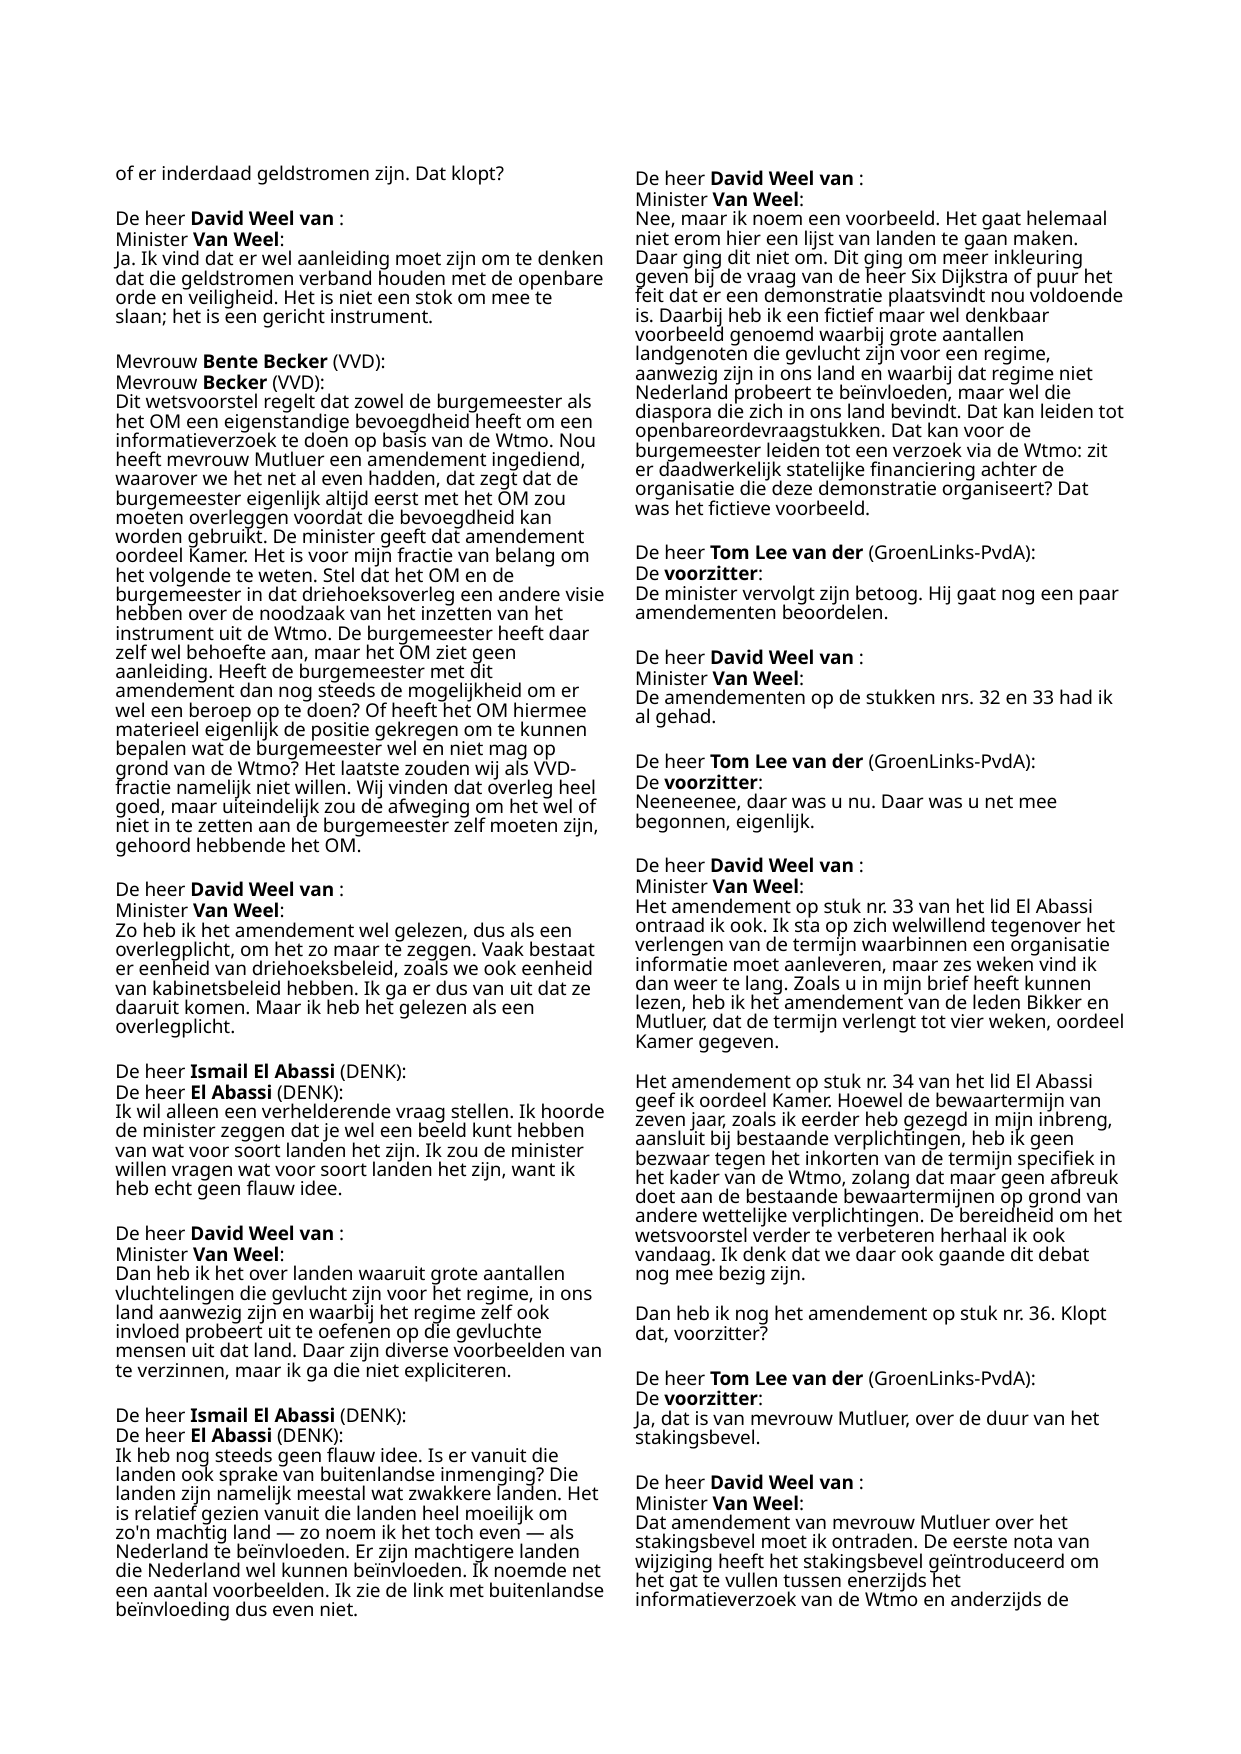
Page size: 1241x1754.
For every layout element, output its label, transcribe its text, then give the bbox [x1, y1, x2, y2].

text De voorzitter: [635, 565, 1125, 584]
text Het amendement op stuk nr. 33 van het lid El Abassi ontraad ik ook. Ik sta op zich welwillend tegenover het verlengen van de termijn waarbinnen een organisatie informatie moet aanleveren, maar zes weken vind ik dan weer te lang. Zoals u in mijn brief heeft kunnen lezen, heb ik het amendement van de leden Bikker en Mutluer, dat de termijn verlengt tot vier weken, oordeel Kamer gegeven. [635, 898, 1125, 1052]
text De voorzitter: [635, 1390, 1125, 1410]
text De heer Tom Lee van der (GroenLinks-PvdA): [635, 1365, 1125, 1390]
text Minister Van Weel: [635, 878, 1125, 898]
text Neeneenee, daar was u nu. Daar was u net mee begonnen, eigenlijk. [635, 793, 1125, 832]
text of er inderdaad geldstromen zijn. Dat klopt? [115, 165, 605, 184]
text De heer David Weel van : [115, 877, 605, 902]
text Dat amendement van mevrouw Mutluer over het stakingsbevel moet ik ontraden. De eerste nota van wijziging heeft het stakingsbevel geïntroduceerd om het gat te vullen tussen enerzijds het informatieverzoek van de Wtmo en anderzijds de [635, 1514, 1125, 1610]
text Ik heb nog steeds geen flauw idee. Is er vanuit die landen ook sprake van buitenlandse inmenging? Die landen zijn namelijk meestal wat zwakkere landen. Het is relatief gezien vanuit die landen heel moeilijk om zo'n machtig land — zo noem ik het toch even — als Nederland te beïnvloeden. Er zijn machtigere landen die Nederland wel kunnen beïnvloeden. Ik noemde net een aantal voorbeelden. Ik zie de link met buitenlandse beïnvloeding dus even niet. [115, 1447, 605, 1620]
text Minister Van Weel: [635, 1495, 1125, 1514]
text Minister Van Weel: [115, 902, 605, 922]
text De heer David Weel van : [635, 1469, 1125, 1495]
text Minister Van Weel: [115, 231, 605, 250]
text Dit wetsvoorstel regelt dat zowel de burgemeester als het OM een eigenstandige bevoegdheid heeft om een informatieverzoek te doen op basis van de Wtmo. Nou heeft mevrouw Mutluer een amendement ingediend, waarover we het net al even hadden, dat zegt dat de burgemeester eigenlijk altijd eerst met het OM zou moeten overleggen voordat die bevoegdheid kan worden gebruikt. De minister geeft dat amendement oordeel Kamer. Het is voor mijn fractie van belang om het volgende te weten. Stel dat het OM en de burgemeester in dat driehoeksoverleg een andere visie hebben over de noodzaak van het inzetten van het instrument uit de Wtmo. De burgemeester heeft daar zelf wel behoefte aan, maar het OM ziet geen aanleiding. Heeft de burgemeester met dit amendement dan nog steeds de mogelijkheid om er wel een beroep op te doen? Of heeft het OM hiermee materieel eigenlijk de positie gekregen om te kunnen bepalen wat de burgemeester wel en niet mag op grond van de Wtmo? Het laatste zouden wij als VVD-fractie namelijk niet willen. Wij vinden dat overleg heel goed, maar uiteindelijk zou de afweging om het wel of niet in te zetten aan de burgemeester zelf moeten zijn, gehoord hebbende het OM. [115, 393, 605, 856]
text Dan heb ik nog het amendement op stuk nr. 36. Klopt dat, voorzitter? [635, 1305, 1125, 1344]
text Minister Van Weel: [635, 191, 1125, 210]
text De heer David Weel van : [115, 1220, 605, 1246]
text Nee, maar ik noem een voorbeeld. Het gaat helemaal niet erom hier een lijst van landen te gaan maken. Daar ging dit niet om. Dit ging om meer inkleuring geven bij de vraag van de heer Six Dijkstra of puur het feit dat er een demonstratie plaatsvindt nou voldoende is. Daarbij heb ik een fictief maar wel denkbaar voorbeeld genoemd waarbij grote aantallen landgenoten die gevlucht zijn voor een regime, aanwezig zijn in ons land en waarbij dat regime niet Nederland probeert te beïnvloeden, maar wel die diaspora die zich in ons land bevindt. Dat kan leiden tot openbareordevraagstukken. Dat kan voor de burgemeester leiden tot een verzoek via de Wtmo: zit er daadwerkelijk statelijke financiering achter de organisatie die deze demonstratie organiseert? Dat was het fictieve voorbeeld. [635, 210, 1125, 519]
text De heer Tom Lee van der (GroenLinks-PvdA): [635, 748, 1125, 774]
text Minister Van Weel: [115, 1246, 605, 1265]
text Ja, dat is van mevrouw Mutluer, over de duur van het stakingsbevel. [635, 1410, 1125, 1448]
text De heer El Abassi (DENK): [115, 1427, 605, 1447]
text De heer Ismail El Abassi (DENK): [115, 1058, 605, 1084]
text De heer Tom Lee van der (GroenLinks-PvdA): [635, 539, 1125, 565]
text De minister vervolgt zijn betoog. Hij gaat nog een paar amendementen beoordelen. [635, 584, 1125, 623]
text De heer El Abassi (DENK): [115, 1084, 605, 1103]
text Zo heb ik het amendement wel gelezen, dus als een overlegplicht, om het zo maar te zeggen. Vaak bestaat er eenheid van driehoeksbeleid, zoals we ook eenheid van kabinetsbeleid hebben. Ik ga er dus van uit dat ze daaruit komen. Maar ik heb het gelezen als een overlegplicht. [115, 922, 605, 1037]
text De voorzitter: [635, 774, 1125, 793]
text Ja. Ik vind dat er wel aanleiding moet zijn om te denken dat die geldstromen verband houden met de openbare orde en veiligheid. Het is niet een stok om mee te slaan; het is een gericht instrument. [115, 250, 605, 327]
text De heer David Weel van : [635, 165, 1125, 191]
text De amendementen op de stukken nrs. 32 en 33 had ik al gehad. [635, 689, 1125, 727]
text Mevrouw Becker (VVD): [115, 374, 605, 393]
text De heer David Weel van : [635, 853, 1125, 878]
text Mevrouw Bente Becker (VVD): [115, 348, 605, 374]
text De heer Ismail El Abassi (DENK): [115, 1402, 605, 1427]
text Ik wil alleen een verhelderende vraag stellen. Ik hoorde de minister zeggen dat je wel een beeld kunt hebben van wat voor soort landen het zijn. Ik zou de minister willen vragen wat voor soort landen het zijn, want ik heb echt geen flauw idee. [115, 1103, 605, 1199]
text De heer David Weel van : [635, 644, 1125, 670]
text Minister Van Weel: [635, 670, 1125, 689]
text Het amendement op stuk nr. 34 van het lid El Abassi geef ik oordeel Kamer. Hoewel de bewaartermijn van zeven jaar, zoals ik eerder heb gezegd in mijn inbreng, aansluit bij bestaande verplichtingen, heb ik geen bezwaar tegen het inkorten van de termijn specifiek in het kader van de Wtmo, zolang dat maar geen afbreuk doet aan de bestaande bewaartermijnen op grond van andere wettelijke verplichtingen. De bereidheid om het wetsvoorstel verder te verbeteren herhaal ik ook vandaag. Ik denk dat we daar ook gaande dit debat nog mee bezig zijn. [635, 1073, 1125, 1284]
text Dan heb ik het over landen waaruit grote aantallen vluchtelingen die gevlucht zijn voor het regime, in ons land aanwezig zijn en waarbij het regime zelf ook invloed probeert uit te oefenen op die gevluchte mensen uit dat land. Daar zijn diverse voorbeelden van te verzinnen, maar ik ga die niet expliciteren. [115, 1265, 605, 1381]
text De heer David Weel van : [115, 205, 605, 231]
